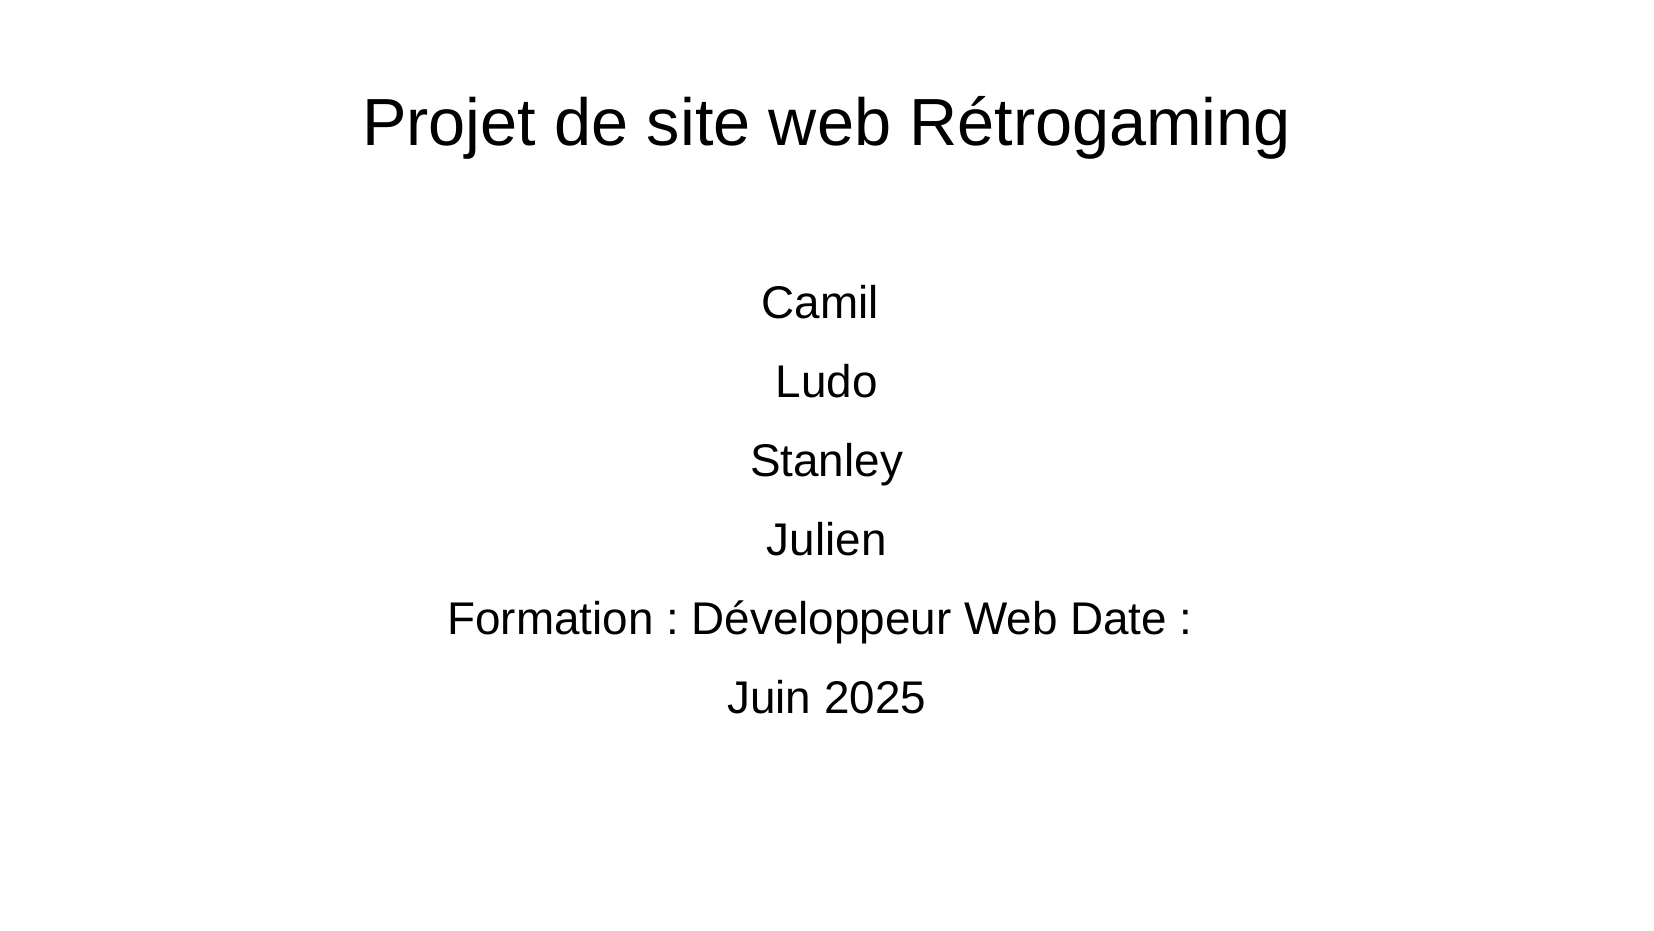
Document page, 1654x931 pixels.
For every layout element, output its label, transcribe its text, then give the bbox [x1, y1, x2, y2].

title Projet de site web Rétrogaming [82, 78, 1571, 160]
subtitle Camil Ludo Stanley Julien Formation : Développeur Web Date : Juin 2025 [82, 275, 1571, 728]
